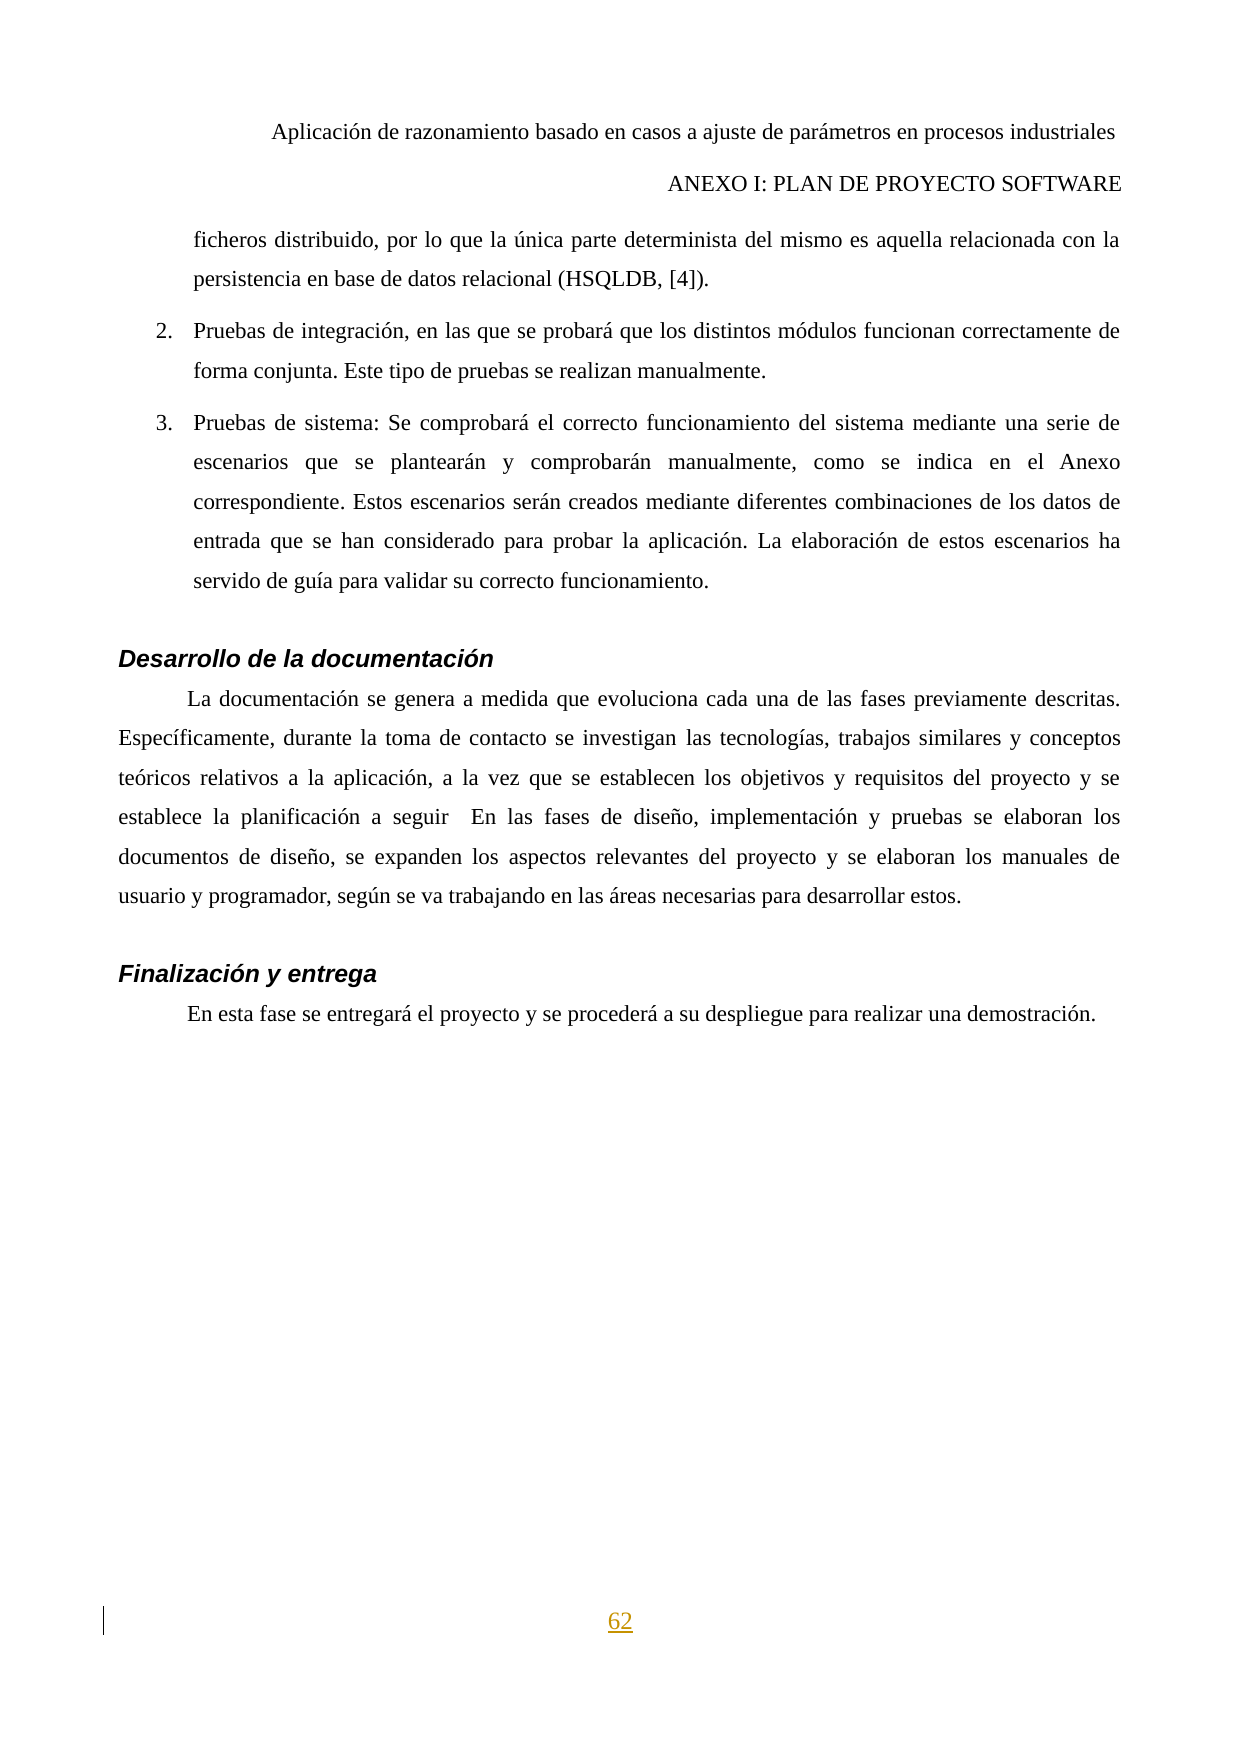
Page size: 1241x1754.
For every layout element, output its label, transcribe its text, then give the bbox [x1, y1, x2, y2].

list Pruebas de sistema: Se comprobará el correcto funcionamiento del sistema mediante una serie de escenarios que se plantearán y comprobarán manualmente, como se indica en el Anexo correspondiente. Estos escenarios serán creados mediante diferentes combinaciones de los datos de entrada que se han considerado para probar la aplicación. La elaboración de estos escenarios ha servido de guía para validar su correcto funcionamiento. [156, 409, 1122, 593]
list Pruebas de integración, en las que se probará que los distintos módulos funcionan correctamente de forma conjunta. Este tipo de pruebas se realizan manualmente. [156, 317, 1122, 383]
subtitle Finalización y entrega [118, 959, 1122, 988]
text La documentación se genera a medida que evoluciona cada una de las fases previamente descritas. Específicamente, durante la toma de contacto se investigan las tecnologías, trabajos similares y conceptos teóricos relativos a la aplicación, a la vez que se establecen los objetivos y requisitos del proyecto y se establece la planificación a seguir En las fases de diseño, implementación y pruebas se elaboran los documentos de diseño, se expanden los aspectos relevantes del proyecto y se elaboran los manuales de usuario y programador, según se va trabajando en las áreas necesarias para desarrollar estos. [118, 685, 1122, 908]
subtitle Desarrollo de la documentación [118, 644, 1122, 672]
text En esta fase se entregará el proyecto y se procederá a su despliegue para realizar una demostración. [118, 1000, 1122, 1027]
list ficheros distribuido, por lo que la única parte determinista del mismo es aquella relacionada con la persistencia en base de datos relacional (HSQLDB, [4]). [156, 226, 1122, 292]
